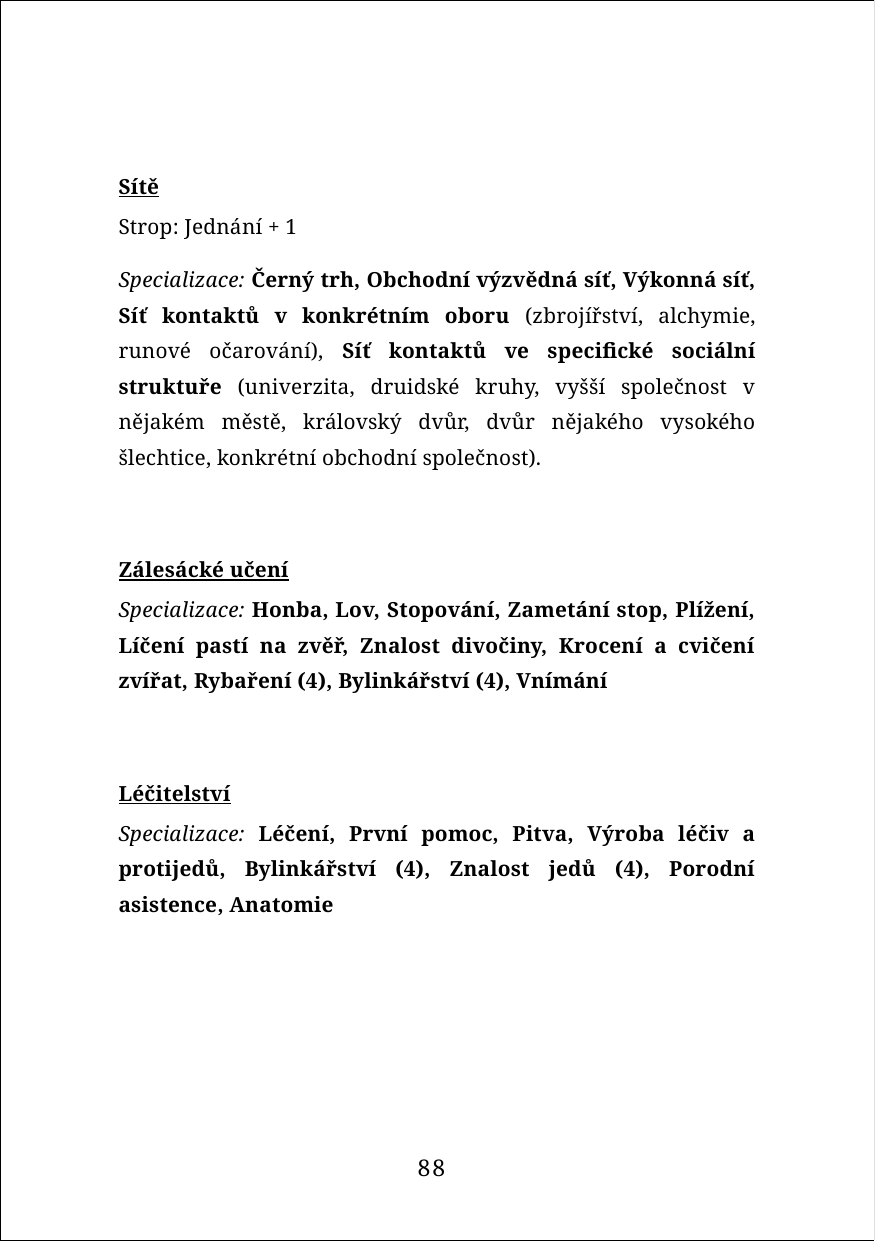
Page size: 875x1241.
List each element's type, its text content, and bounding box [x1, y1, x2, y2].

text Strop: Jednání + 1 [118, 212, 756, 240]
text Specializace: Černý trh, Obchodní výzvědná síť, Výkonná síť, Síť kontaktů v konkrétním oboru (zbrojířství, alchymie, runové očarování), Síť kontaktů ve specifické sociální struktuře (univerzita, druidské kruhy, vyšší společnost v nějakém městě, královský dvůr, dvůr nějakého vysokého šlechtice, konkrétní obchodní společnost). [118, 265, 756, 471]
subtitle Sítě [118, 172, 756, 200]
text Specializace: Léčení, První pomoc, Pitva, Výroba léčiv a protijedů, Bylinkářství (4), Znalost jedů (4), Porodní asistence, Anatomie [118, 819, 756, 918]
text Specializace: Honba, Lov, Stopování, Zametání stop, Plížení, Líčení pastí na zvěř, Znalost divočiny, Krocení a cvičení zvířat, Rybaření (4), Bylinkářství (4), Vnímání [118, 595, 756, 695]
subtitle Léčitelství [118, 779, 756, 807]
subtitle Zálesácké učení [118, 555, 756, 584]
